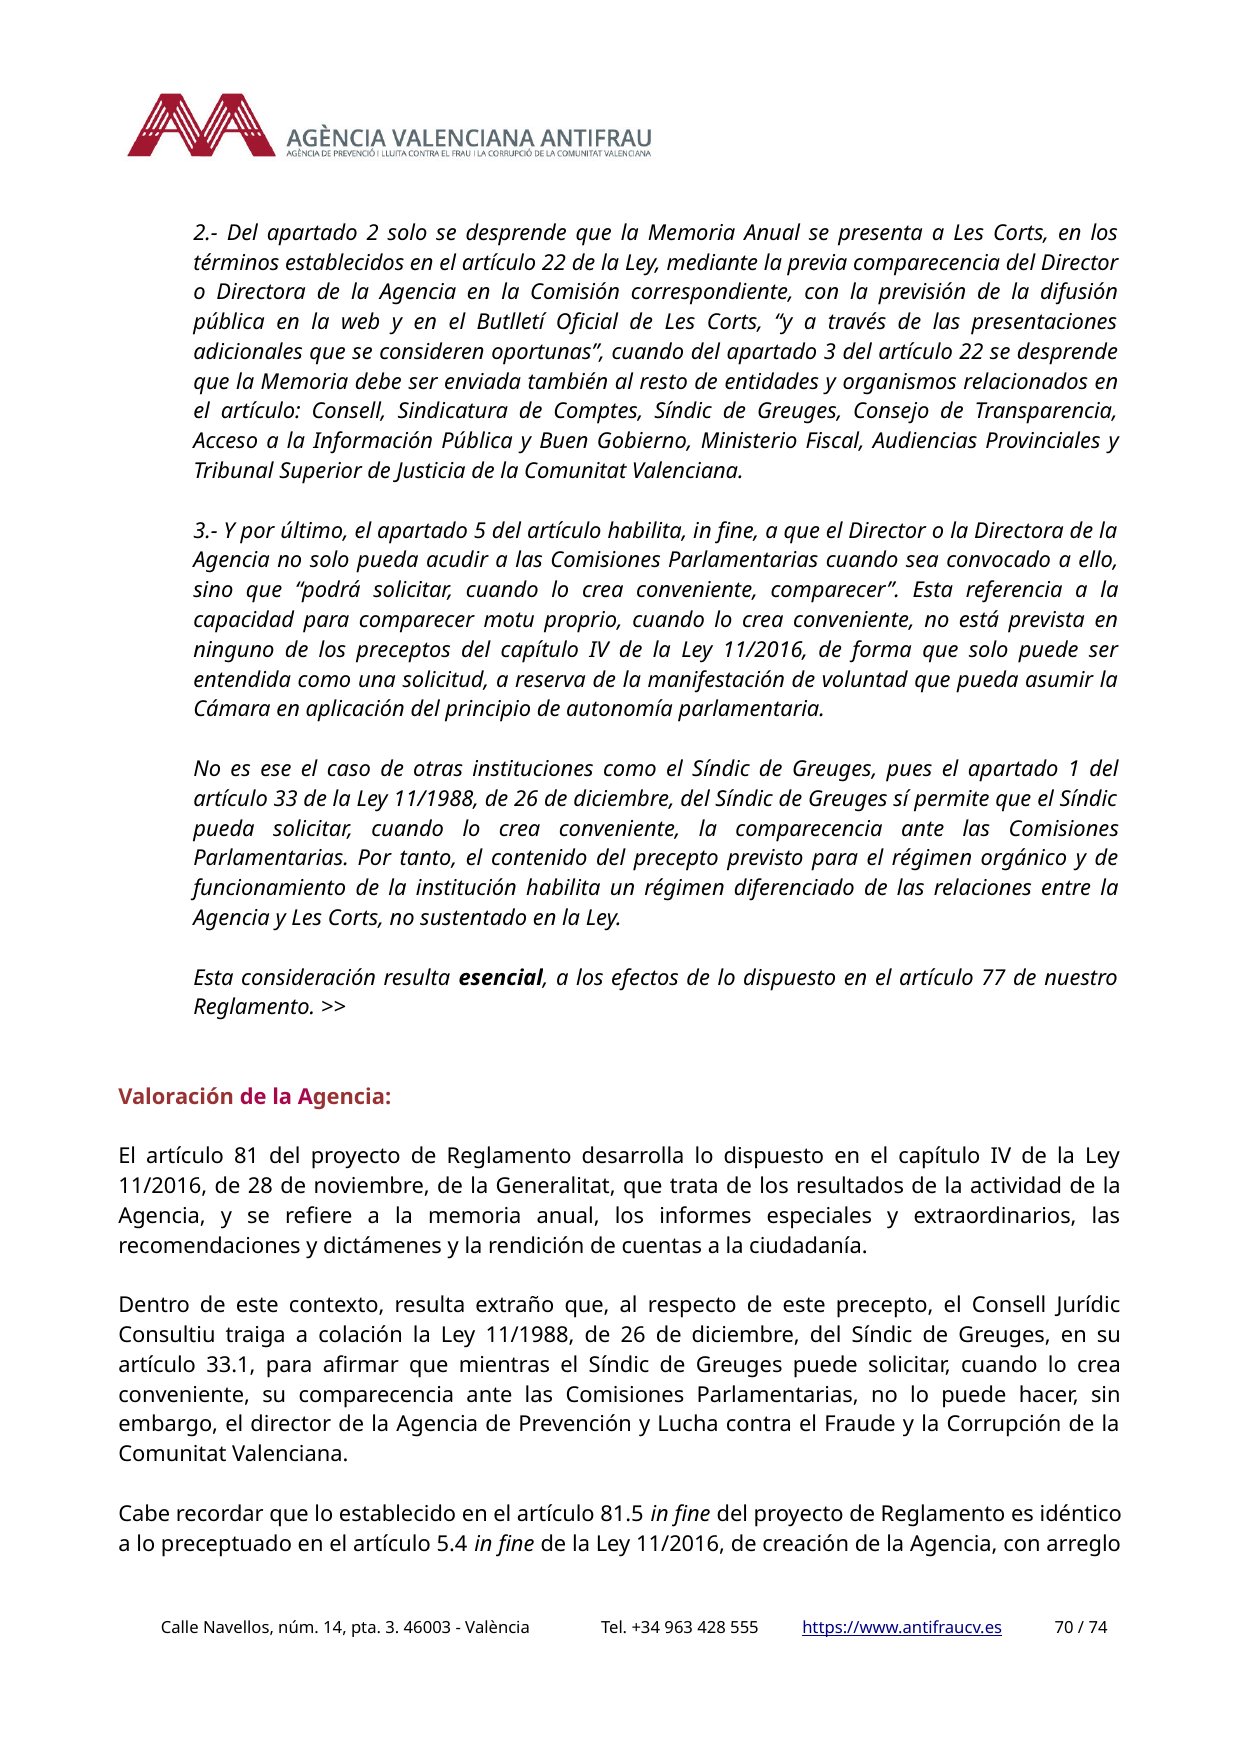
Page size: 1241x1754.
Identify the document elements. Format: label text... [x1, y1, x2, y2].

text Cabe recordar que lo establecido en el artículo 81.5 in fine del proyecto de Reglamento es idéntico a lo preceptuado en el artículo 5.4 in fine de la Ley 11/2016, de creación de la Agencia, con arreglo [118, 1498, 1122, 1557]
text El artículo 81 del proyecto de Reglamento desarrolla lo dispuesto en el capítulo IV de la Ley 11/2016, de 28 de noviembre, de la Generalitat, que trata de los resultados de la actividad de la Agencia, y se refiere a la memoria anual, los informes especiales y extraordinarios, las recomendaciones y dictámenes y la rendición de cuentas a la ciudadanía. [118, 1140, 1122, 1259]
text 3.- Y por último, el apartado 5 del artículo habilita, in fine, a que el Director o la Directora de la Agencia no solo pueda acudir a las Comisiones Parlamentarias cuando sea convocado a ello, sino que “podrá solicitar, cuando lo crea conveniente, comparecer”. Esta referencia a la capacidad para comparecer motu proprio, cuando lo crea conveniente, no está prevista en ninguno de los preceptos del capítulo IV de la Ley 11/2016, de forma que solo puede ser entendida como una solicitud, a reserva de la manifestación de voluntad que pueda asumir la Cámara en aplicación del principio de autonomía parlamentaria. [193, 515, 1122, 723]
text Valoración de la Agencia: [118, 1081, 1122, 1111]
text 2.- Del apartado 2 solo se desprende que la Memoria Anual se presenta a Les Corts, en los términos establecidos en el artículo 22 de la Ley, mediante la previa comparecencia del Director o Directora de la Agencia en la Comisión correspondiente, con la previsión de la difusión pública en la web y en el Butlletí Oficial de Les Corts, “y a través de las presentaciones adicionales que se consideren oportunas”, cuando del apartado 3 del artículo 22 se desprende que la Memoria debe ser enviada también al resto de entidades y organismos relacionados en el artículo: Consell, Sindicatura de Comptes, Síndic de Greuges, Consejo de Transparencia, Acceso a la Información Pública y Buen Gobierno, Ministerio Fiscal, Audiencias Provinciales y Tribunal Superior de Justicia de la Comunitat Valenciana. [193, 217, 1122, 485]
text No es ese el caso de otras instituciones como el Síndic de Greuges, pues el apartado 1 del artículo 33 de la Ley 11/1988, de 26 de diciembre, del Síndic de Greuges sí permite que el Síndic pueda solicitar, cuando lo crea conveniente, la comparecencia ante las Comisiones Parlamentarias. Por tanto, el contenido del precepto previsto para el régimen orgánico y de funcionamiento de la institución habilita un régimen diferenciado de las relaciones entre la Agencia y Les Corts, no sustentado en la Ley. [193, 753, 1122, 932]
picture [122, 81, 655, 166]
text Esta consideración resulta esencial, a los efectos de lo dispuesto en el artículo 77 de nuestro Reglamento. >> [193, 962, 1122, 1021]
text Dentro de este contexto, resulta extraño que, al respecto de este precepto, el Consell Jurídic Consultiu traiga a colación la Ley 11/1988, de 26 de diciembre, del Síndic de Greuges, en su artículo 33.1, para afirmar que mientras el Síndic de Greuges puede solicitar, cuando lo crea conveniente, su comparecencia ante las Comisiones Parlamentarias, no lo puede hacer, sin embargo, el director de la Agencia de Prevención y Lucha contra el Fraude y la Corrupción de la Comunitat Valenciana. [118, 1289, 1122, 1468]
